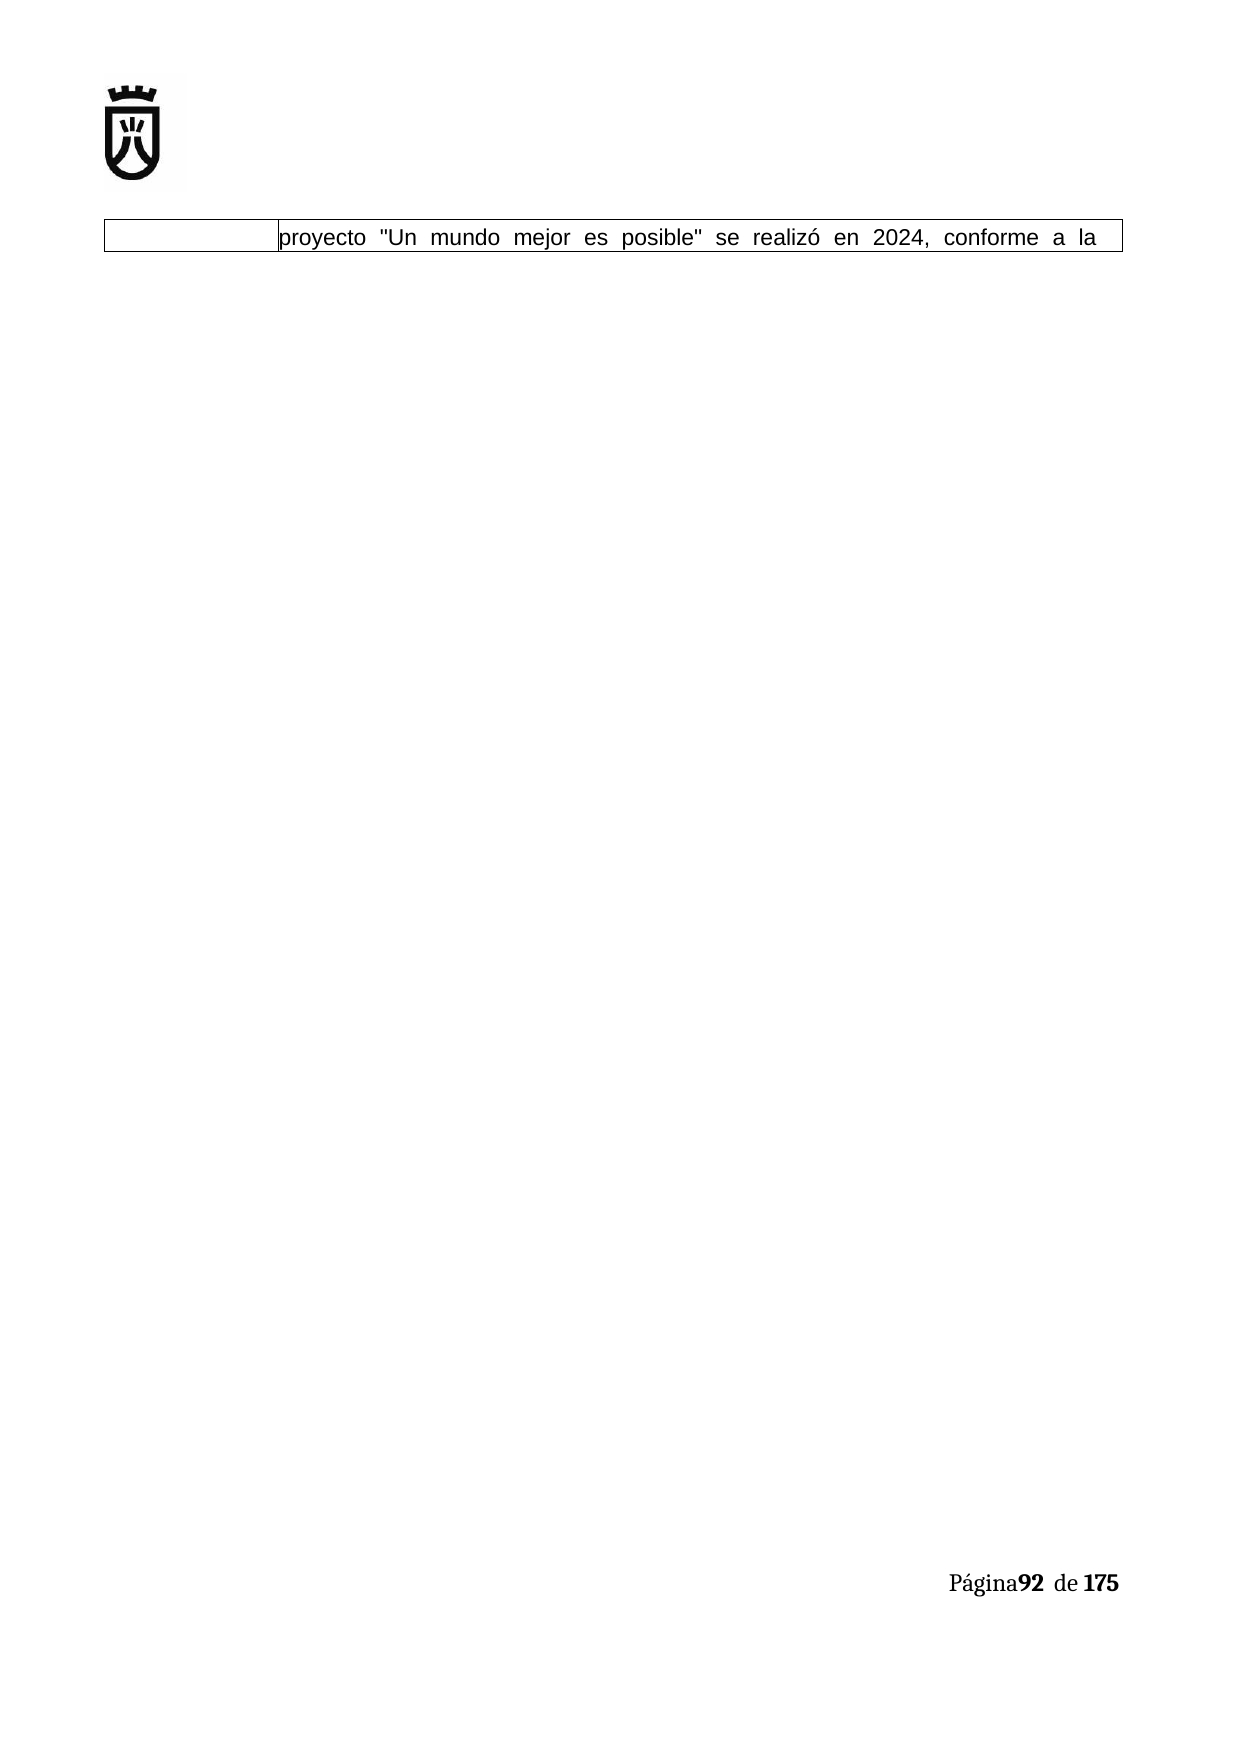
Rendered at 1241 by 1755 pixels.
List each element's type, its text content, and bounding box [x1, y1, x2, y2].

table_cell [105, 220, 278, 251]
table_cell proyecto "Un mundo mejor es posible" se realizó en 2024, conforme a la [279, 220, 1122, 251]
